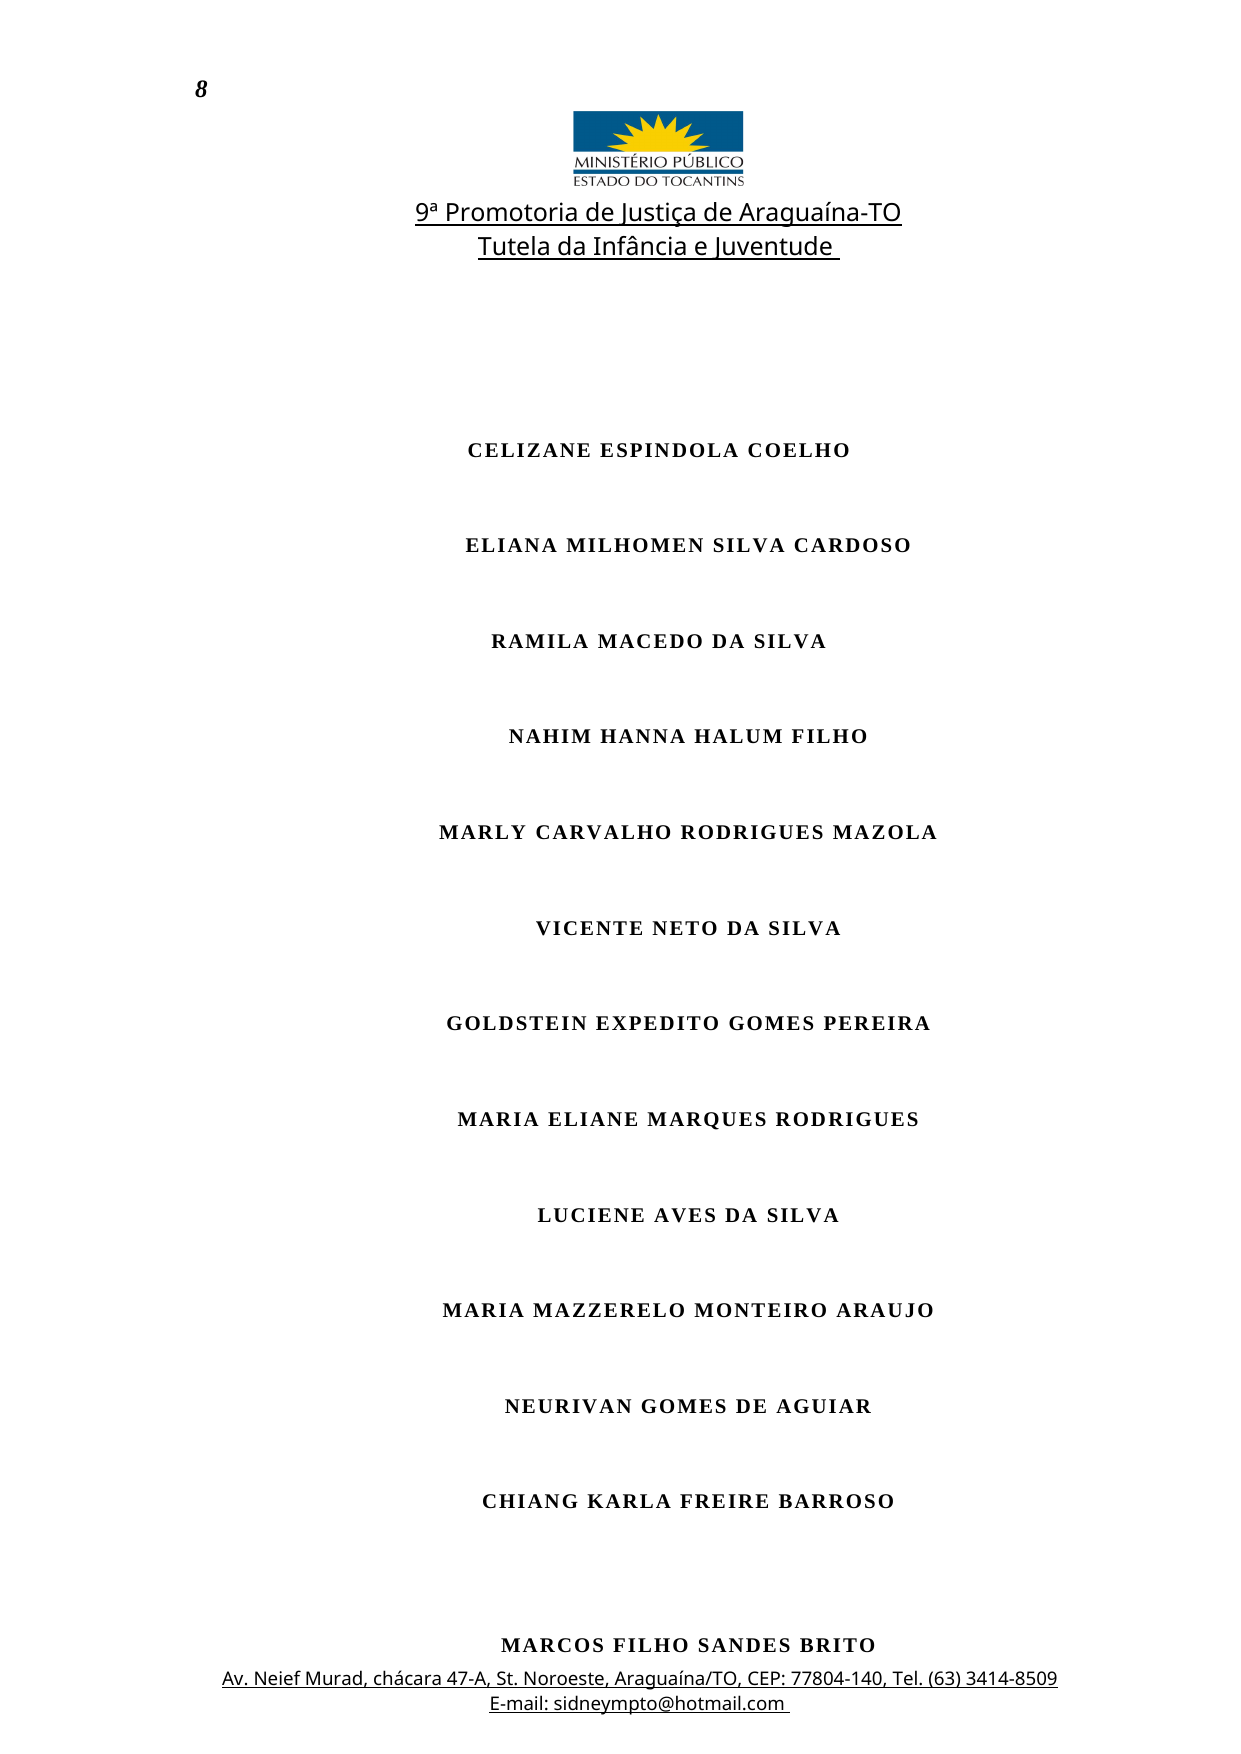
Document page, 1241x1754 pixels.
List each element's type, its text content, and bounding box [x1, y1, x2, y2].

text MARIA ELIANE MARQUES RODRIGUES [195, 1107, 1122, 1131]
text VICENTE NETO DA SILVA [195, 916, 1122, 940]
text CELIZANE ESPINDOLA COELHO [195, 438, 1122, 462]
text NEURIVAN GOMES DE AGUIAR [195, 1394, 1122, 1418]
picture [573, 111, 744, 186]
text ELIANA MILHOMEN SILVA CARDOSO [195, 533, 1122, 557]
text NAHIM HANNA HALUM FILHO [195, 724, 1122, 748]
text CHIANG KARLA FREIRE BARROSO [195, 1489, 1122, 1513]
text RAMILA MACEDO DA SILVA [195, 629, 1122, 653]
text MARCOS FILHO SANDES BRITO [195, 1633, 1122, 1657]
text LUCIENE AVES DA SILVA [195, 1203, 1122, 1227]
text MARLY CARVALHO RODRIGUES MAZOLA [195, 820, 1122, 844]
text MARIA MAZZERELO MONTEIRO ARAUJO [195, 1298, 1122, 1322]
text GOLDSTEIN EXPEDITO GOMES PEREIRA [195, 1011, 1122, 1035]
